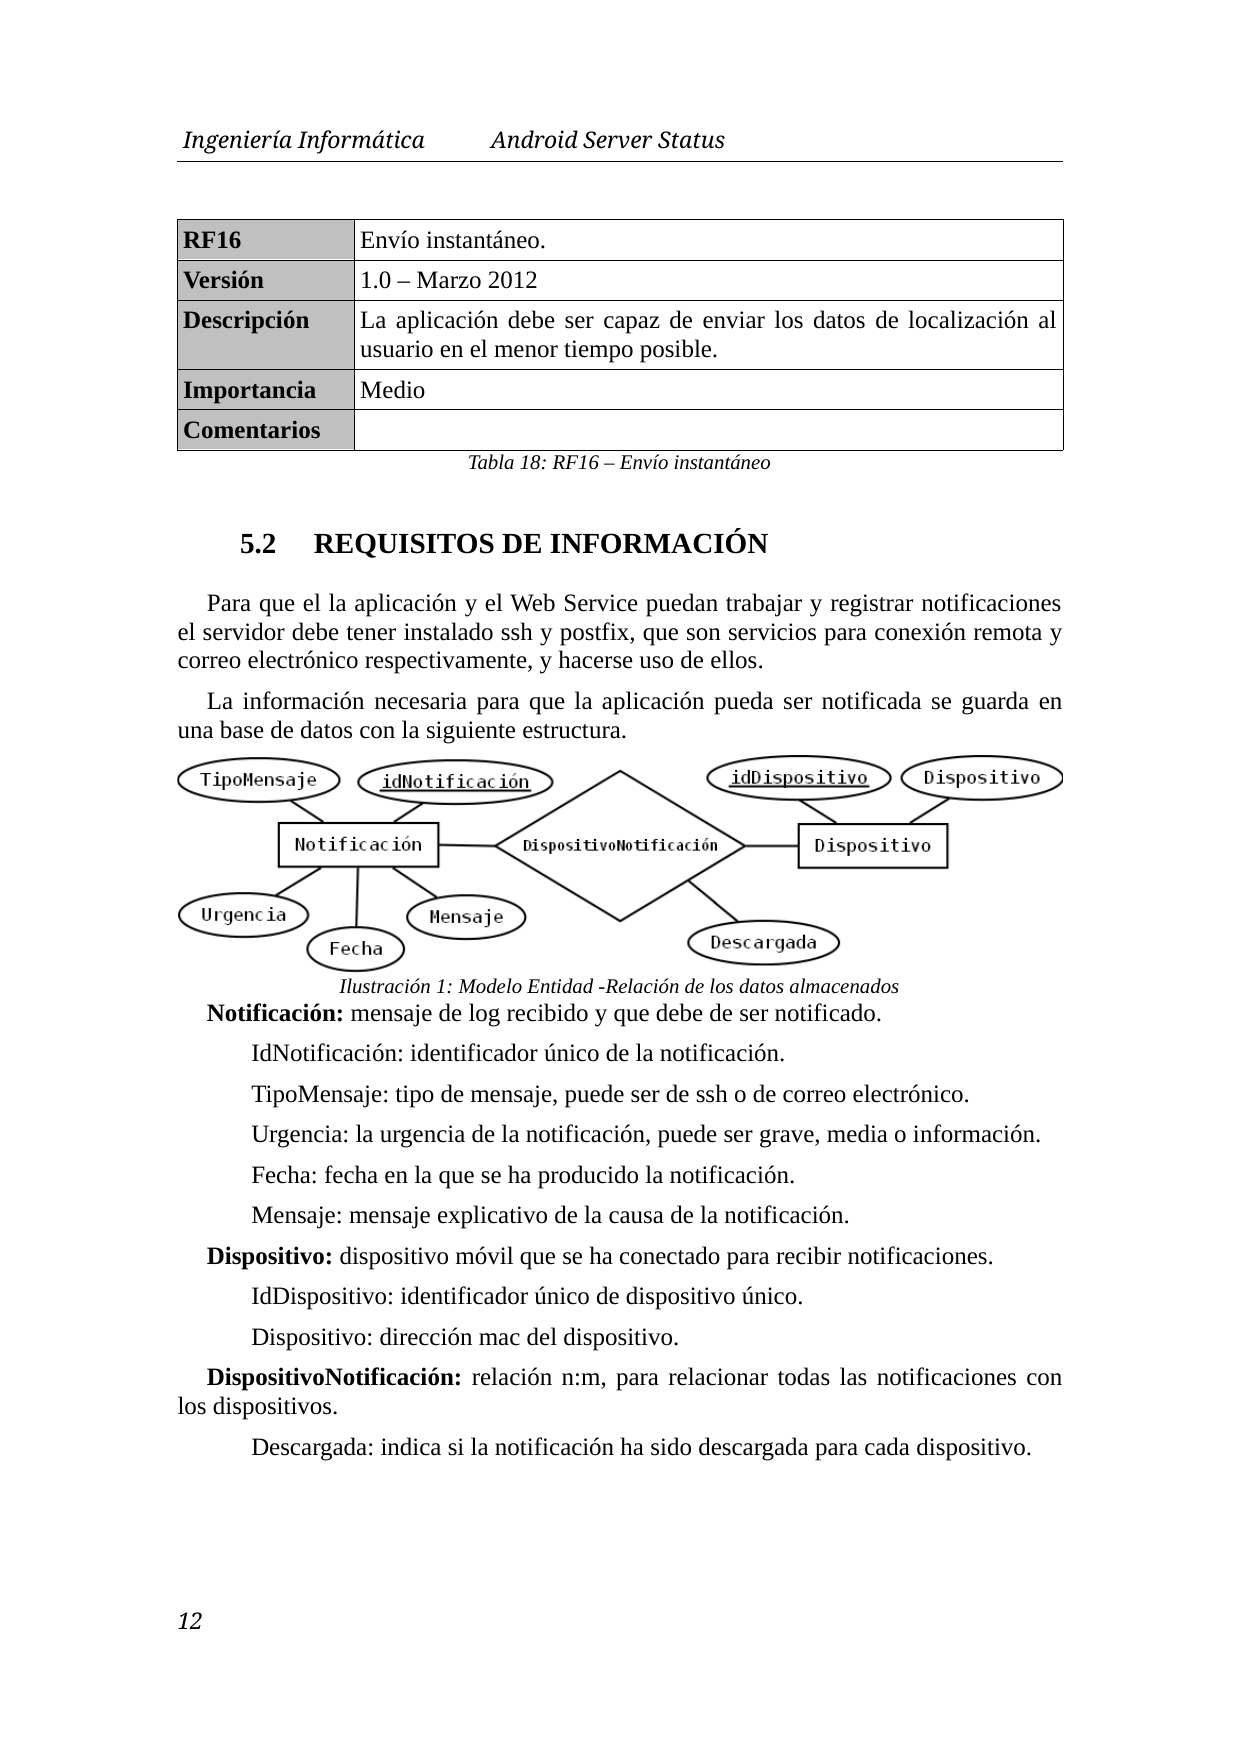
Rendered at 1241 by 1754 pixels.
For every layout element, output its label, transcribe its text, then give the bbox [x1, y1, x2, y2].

text IdDispositivo: identificador único de dispositivo único. [177, 1281, 1063, 1310]
table_cell Versión [178, 261, 354, 300]
table_cell Medio [355, 370, 1063, 409]
text Urgencia: la urgencia de la notificación, puede ser grave, media o información. [177, 1119, 1063, 1148]
text Mensaje: mensaje explicativo de la causa de la notificación. [177, 1200, 1063, 1229]
text Fecha: fecha en la que se ha producido la notificación. [177, 1160, 1063, 1188]
text Para que el la aplicación y el Web Service puedan trabajar y registrar notificaciones el servidor debe tener instalado ssh y postfix, que son servicios para conexión remota y correo electrónico respectivamente, y hacerse uso de ellos. [177, 588, 1063, 674]
table_cell [355, 410, 1063, 449]
table_cell 1.0 – Marzo 2012 [355, 261, 1063, 300]
text DispositivoNotificación: relación n:m, para relacionar todas las notificaciones con los dispositivos. [177, 1362, 1063, 1420]
text Descargada: indica si la notificación ha sido descargada para cada dispositivo. [177, 1432, 1063, 1460]
text TipoMensaje: tipo de mensaje, puede ser de ssh o de correo electrónico. [177, 1079, 1063, 1107]
table_cell Importancia [178, 370, 354, 409]
text Dispositivo: dispositivo móvil que se ha conectado para recibir notificaciones. [177, 1241, 1063, 1269]
table_header Envío instantáneo. [355, 220, 1063, 259]
text Tabla 18: RF16 – Envío instantáneo [177, 451, 1063, 474]
text Dispositivo: dirección mac del dispositivo. [177, 1322, 1063, 1351]
text Notificación: mensaje de log recibido y que debe de ser notificado. [177, 998, 1063, 1026]
text IdNotificación: identificador único de la notificación. [177, 1038, 1063, 1067]
subtitle Requisitos de infoRmación [240, 526, 1063, 559]
table_header RF16 [178, 220, 354, 259]
text Ilustración 1: Modelo Entidad -Relación de los datos almacenados [177, 974, 1063, 998]
text La información necesaria para que la aplicación pueda ser notificada se guarda en una base de datos con la siguiente estructura. [177, 686, 1063, 744]
picture [177, 755, 1063, 974]
table_cell Descripción [178, 301, 354, 369]
table_cell Comentarios [178, 410, 354, 449]
table_cell La aplicación debe ser capaz de enviar los datos de localización al usuario en el menor tiempo posible. [355, 301, 1063, 369]
